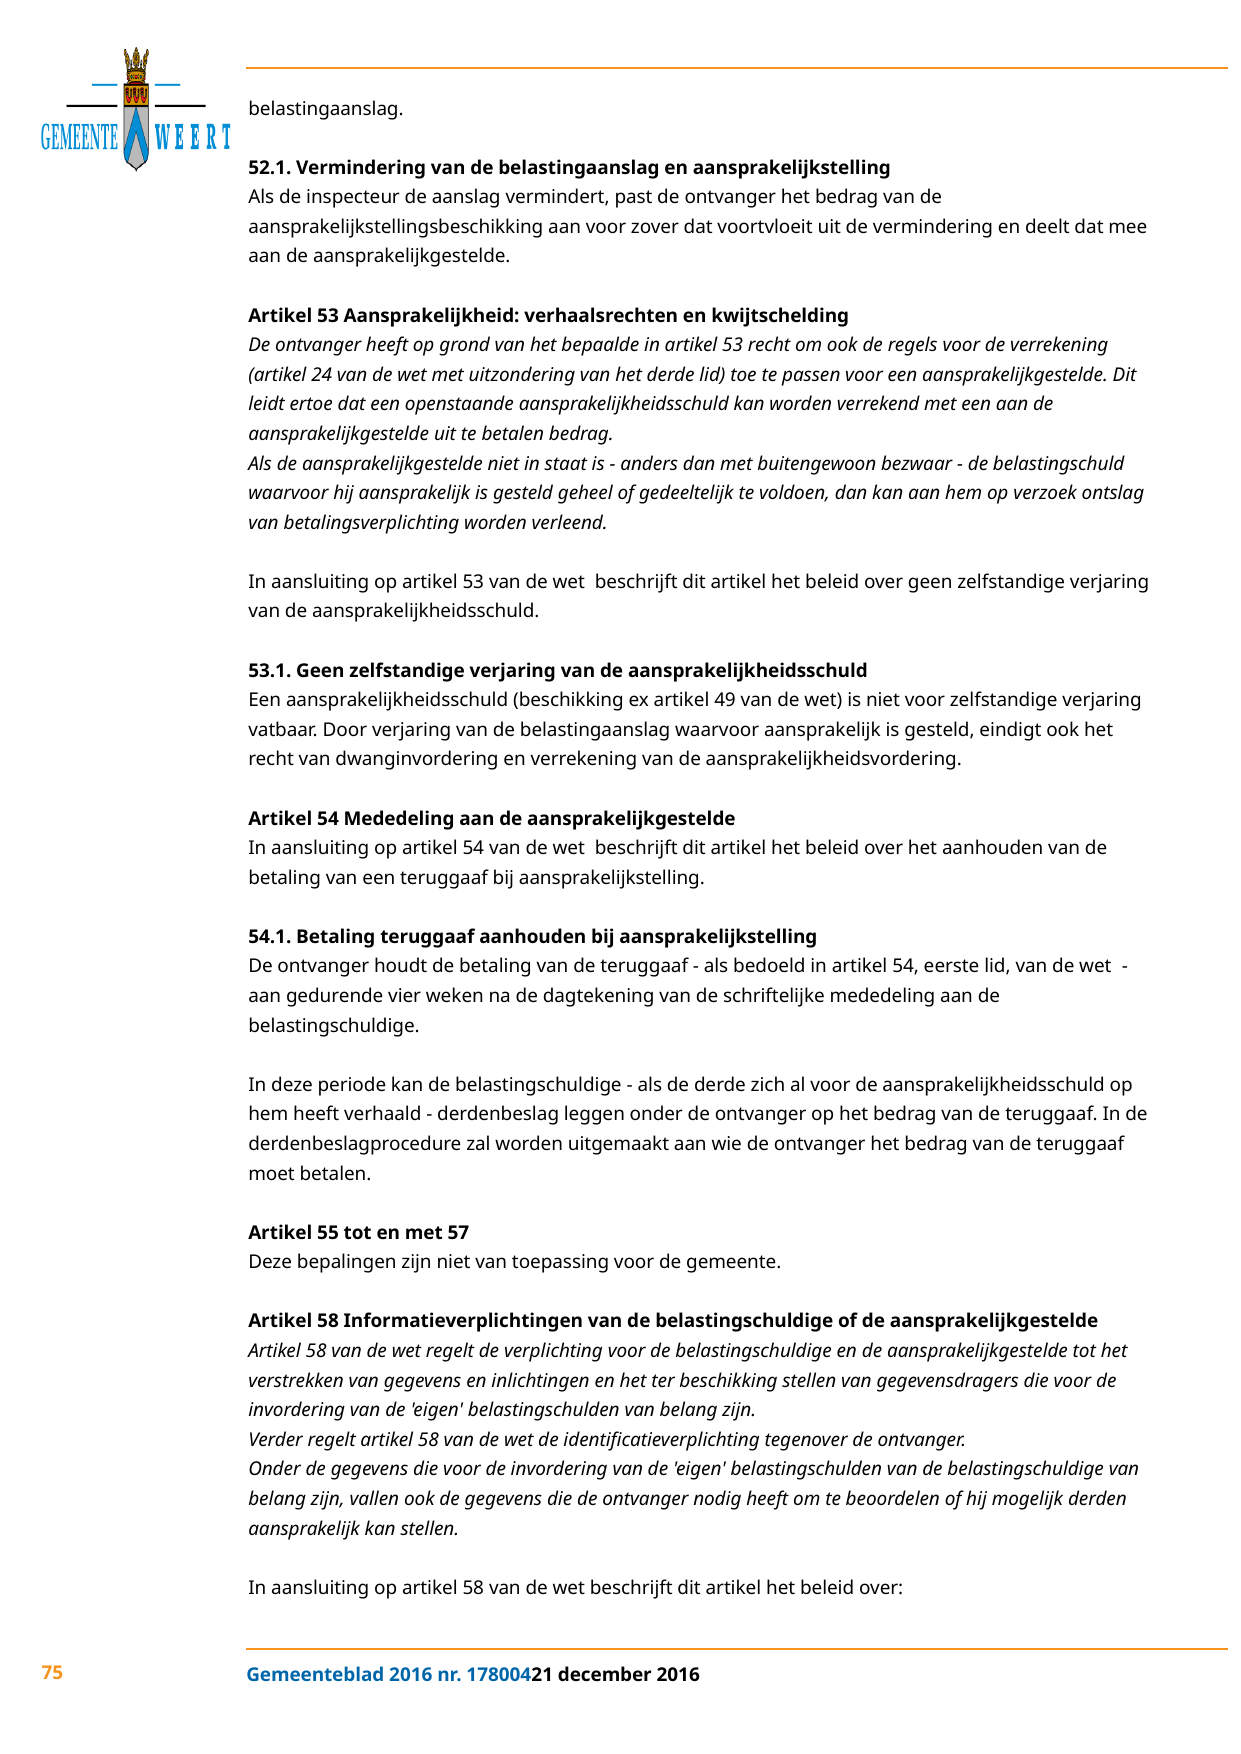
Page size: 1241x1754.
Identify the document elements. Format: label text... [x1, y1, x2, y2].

text Verder regelt artikel 58 van de wet de identificatieverplichting tegenover de ontvanger. [248, 1426, 1152, 1452]
text Als de inspecteur de aanslag vermindert, past de ontvanger het bedrag van de aansprakelijkstellingsbeschikking aan voor zover dat voortvloeit uit de vermindering en deelt dat mee aan de aansprakelijkgestelde. [248, 183, 1152, 268]
text In aansluiting op artikel 58 van de wet beschrijft dit artikel het beleid over: [248, 1574, 1152, 1600]
text 52.1. Vermindering van de belastingaanslag en aansprakelijkstelling [248, 154, 1152, 180]
text Onder de gegevens die voor de invordering van de 'eigen' belastingschulden van de belastingschuldige van belang zijn, vallen ook de gegevens die de ontvanger nodig heeft om te beoordelen of hij mogelijk derden aansprakelijk kan stellen. [248, 1456, 1152, 1541]
text Als de aansprakelijkgestelde niet in staat is - anders dan met buitengewoon bezwaar - de belastingschuld waarvoor hij aansprakelijk is gesteld geheel of gedeeltelijk te voldoen, dan kan aan hem op verzoek ontslag van betalingsverplichting worden verleend. [248, 450, 1152, 535]
text Artikel 54 Mededeling aan de aansprakelijkgestelde [248, 805, 1152, 831]
text Artikel 55 tot en met 57 [248, 1219, 1152, 1245]
text In aansluiting op artikel 54 van de wet beschrijft dit artikel het beleid over het aanhouden van de betaling van een teruggaaf bij aansprakelijkstelling. [248, 834, 1152, 890]
picture [41, 47, 231, 172]
text De ontvanger houdt de betaling van de teruggaaf - als bedoeld in artikel 54, eerste lid, van de wet - aan gedurende vier weken na de dagtekening van de schriftelijke mededeling aan de belastingschuldige. [248, 953, 1152, 1038]
text 54.1. Betaling teruggaaf aanhouden bij aansprakelijkstelling [248, 923, 1152, 949]
text In deze periode kan de belastingschuldige - als de derde zich al voor de aansprakelijkheidsschuld op hem heeft verhaald - derdenbeslag leggen onder de ontvanger op het bedrag van de teruggaaf. In de derdenbeslagprocedure zal worden uitgemaakt aan wie de ontvanger het bedrag van de teruggaaf moet betalen. [248, 1071, 1152, 1186]
text 53.1. Geen zelfstandige verjaring van de aansprakelijkheidsschuld [248, 657, 1152, 683]
text De ontvanger heeft op grond van het bepaalde in artikel 53 recht om ook de regels voor de verrekening (artikel 24 van de wet met uitzondering van het derde lid) toe te passen voor een aansprakelijkgestelde. Dit leidt ertoe dat een openstaande aansprakelijkheidsschuld kan worden verrekend met een aan de aansprakelijkgestelde uit te betalen bedrag. [248, 331, 1152, 446]
text In aansluiting op artikel 53 van de wet beschrijft dit artikel het beleid over geen zelfstandige verjaring van de aansprakelijkheidsschuld. [248, 568, 1152, 623]
text Een aansprakelijkheidsschuld (beschikking ex artikel 49 van de wet) is niet voor zelfstandige verjaring vatbaar. Door verjaring van de belastingaanslag waarvoor aansprakelijk is gesteld, eindigt ook het recht van dwanginvordering en verrekening van de aansprakelijkheidsvordering. [248, 686, 1152, 771]
text belastingaanslag. [248, 95, 1152, 121]
text Artikel 53 Aansprakelijkheid: verhaalsrechten en kwijtschelding [248, 302, 1152, 328]
text Artikel 58 van de wet regelt de verplichting voor de belastingschuldige en de aansprakelijkgestelde tot het verstrekken van gegevens en inlichtingen en het ter beschikking stellen van gegevensdragers die voor de invordering van de 'eigen' belastingschulden van belang zijn. [248, 1337, 1152, 1422]
text Artikel 58 Informatieverplichtingen van de belastingschuldige of de aansprakelijkgestelde [248, 1308, 1152, 1333]
text Deze bepalingen zijn niet van toepassing voor de gemeente. [248, 1248, 1152, 1274]
